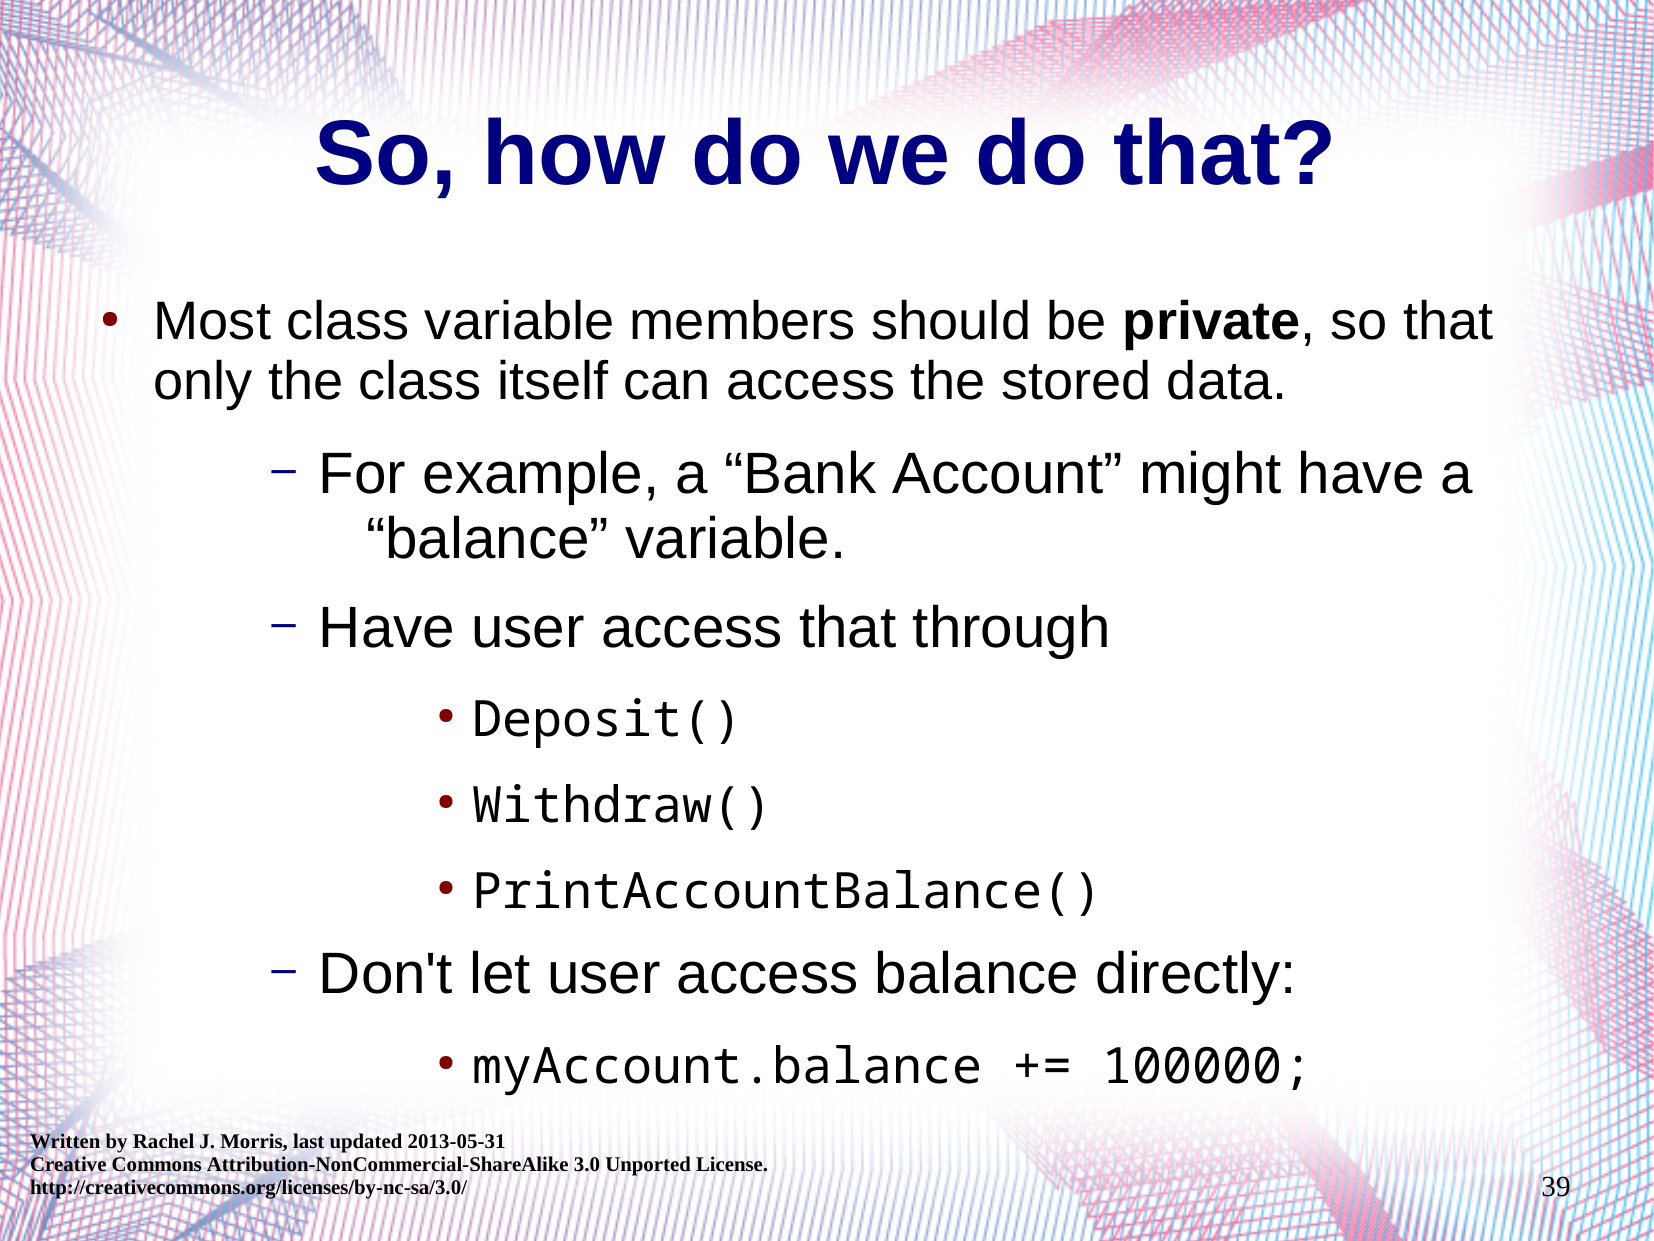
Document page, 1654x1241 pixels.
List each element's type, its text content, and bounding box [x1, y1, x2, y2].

title So, how do we do that? [82, 49, 1571, 257]
list Most class variable members should be private, so that only the class itself can access the stored data. For example, a “Bank Account” might have a “balance” variable. Have user access that through Deposit() Withdraw() PrintAccountBalance() Don't let user access balance directly: myAccount.balance += 100000; [82, 290, 1571, 1057]
picture [0, 0, 1654, 1241]
